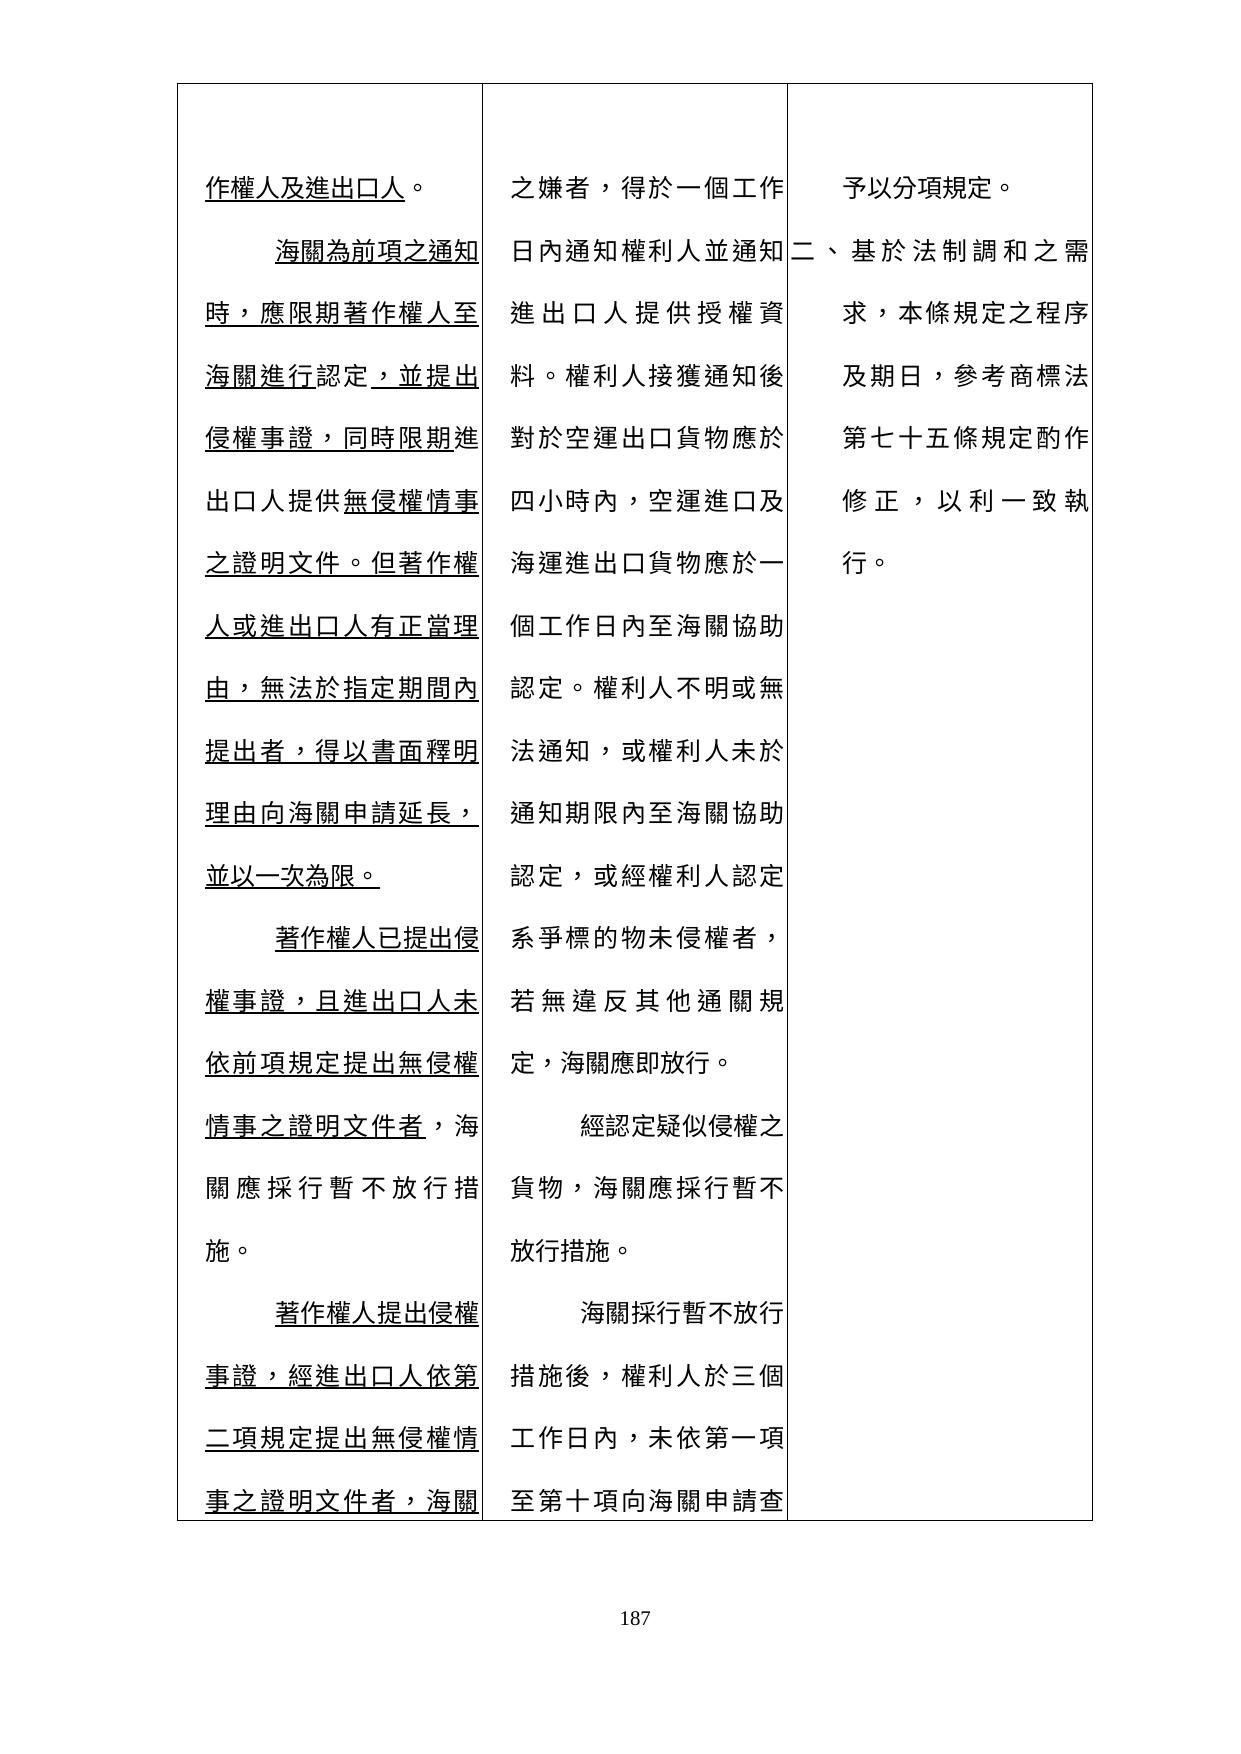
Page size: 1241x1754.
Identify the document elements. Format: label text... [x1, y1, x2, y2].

table_cell 作權人及進出口人。 海關為前項之通知時，應限期著作權人至海關進行認定，並提出侵權事證，同時限期進出口人提供無侵權情事之證明文件。但著作權人或進出口人有正當理由，無法於指定期間內提出者，得以書面釋明理由向海關申請延長，並以一次為限。 著作權人已提出侵權事證，且進出口人未依前項規定提出無侵權情事之證明文件者，海關應採行暫不放行措施。 著作權人提出侵權事證，經進出口人依第二項規定提出無侵權情事之證明文件者，海關 [178, 84, 482, 1520]
table_cell 之嫌者，得於一個工作日內通知權利人並通知進出口人提供授權資料。權利人接獲通知後對於空運出口貨物應於四小時內，空運進口及海運進出口貨物應於一個工作日內至海關協助認定。權利人不明或無法通知，或權利人未於通知期限內至海關協助認定，或經權利人認定系爭標的物未侵權者，若無違反其他通關規定，海關應即放行。 經認定疑似侵權之貨物，海關應採行暫不放行措施。 海關採行暫不放行措施後，權利人於三個工作日內，未依第一項至第十項向海關申請查 [483, 84, 787, 1520]
table_cell 予以分項規定。 二、基於法制調和之需求，本條規定之程序及期日，參考商標法第七十五條規定酌作修正，以利一致執行。 [788, 84, 1092, 1520]
